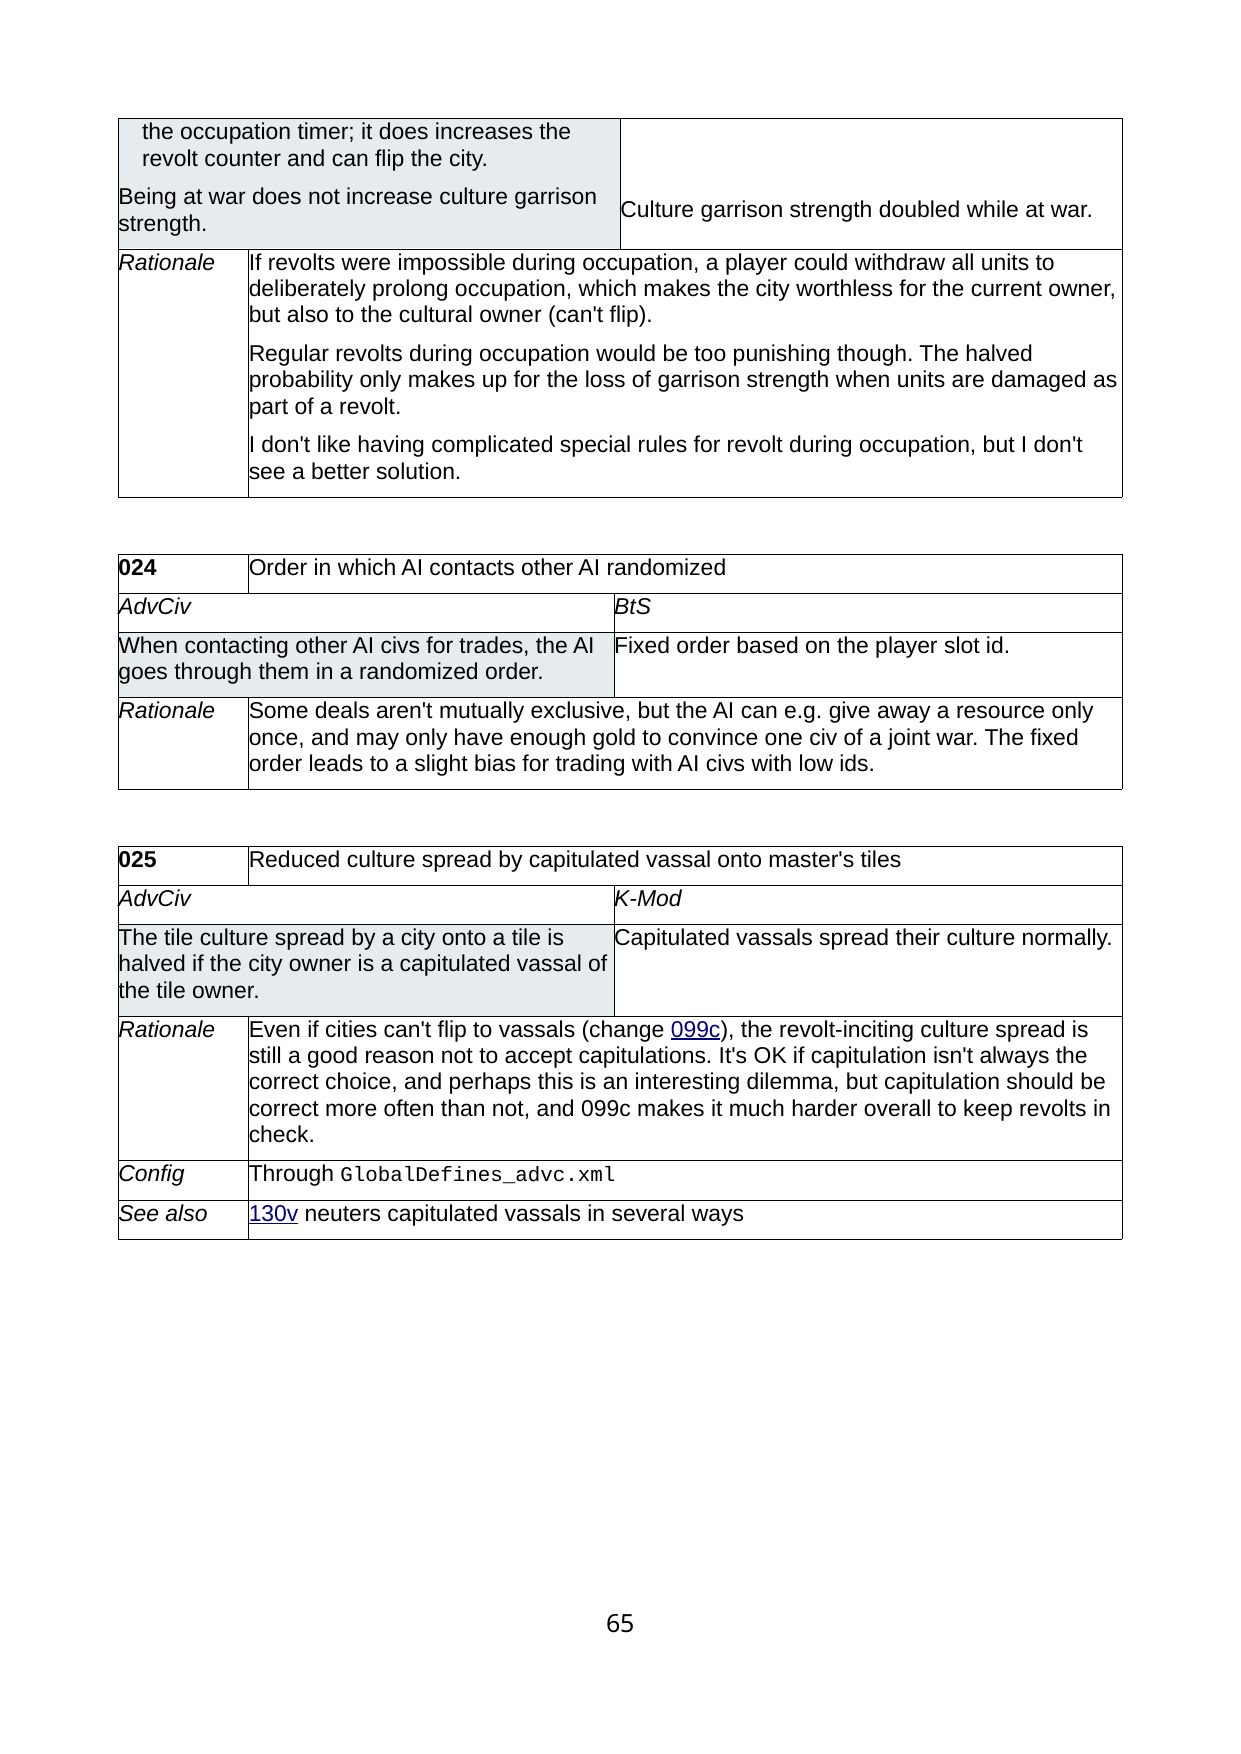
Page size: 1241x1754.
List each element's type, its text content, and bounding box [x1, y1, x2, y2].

table_cell If revolts were impossible during occupation, a player could withdraw all units to deliberately prolong occupation, which makes the city worthless for the current owner, but also to the cultural owner (can't flip). Regular revolts during occupation would be too punishing though. The halved probability only makes up for the loss of garrison strength when units are damaged as part of a revolt. I don't like having complicated special rules for revolt during occupation, but I don't see a better solution. [249, 250, 1122, 497]
table_cell Rationale [119, 1017, 248, 1160]
table_header 024 [119, 555, 248, 593]
table_cell the occupation timer; it does increases the revolt counter and can flip the city. Being at war does not increase culture garrison strength. [119, 119, 620, 248]
table_header Order in which AI contacts other AI randomized [249, 555, 1122, 593]
table_cell When contacting other AI civs for trades, the AI goes through them in a randomized order. [119, 633, 614, 697]
table_cell AdvCiv [119, 594, 614, 632]
table_cell Config [119, 1161, 248, 1200]
table_cell Capitulated vassals spread their culture normally. [615, 925, 1122, 1016]
table_cell Even if cities can't flip to vassals (change 099c), the revolt-inciting culture spread is still a good reason not to accept capitulations. It's OK if capitulation isn't always the correct choice, and perhaps this is an interesting dilemma, but capitulation should be correct more often than not, and 099c makes it much harder overall to keep revolts in check. [249, 1017, 1122, 1160]
table_cell Through GlobalDefines_advc.xml [249, 1161, 1122, 1200]
table_cell BtS [615, 594, 1122, 632]
table_cell AdvCiv [119, 886, 614, 924]
table_cell Culture garrison strength doubled while at war. [621, 119, 1122, 248]
table_cell 130v neuters capitulated vassals in several ways [249, 1201, 1122, 1239]
table_cell Some deals aren't mutually exclusive, but the AI can e.g. give away a resource only once, and may only have enough gold to convince one civ of a joint war. The fixed order leads to a slight bias for trading with AI civs with low ids. [249, 698, 1122, 789]
table_cell The tile culture spread by a city onto a tile is halved if the city owner is a capitulated vassal of the tile owner. [119, 925, 614, 1016]
table_header Reduced culture spread by capitulated vassal onto master's tiles [249, 847, 1122, 885]
table_cell K-Mod [615, 886, 1122, 924]
table_cell See also [119, 1201, 248, 1239]
table_cell Rationale [119, 250, 248, 497]
table_cell Rationale [119, 698, 248, 789]
table_cell Fixed order based on the player slot id. [615, 633, 1122, 697]
table_header 025 [119, 847, 248, 885]
